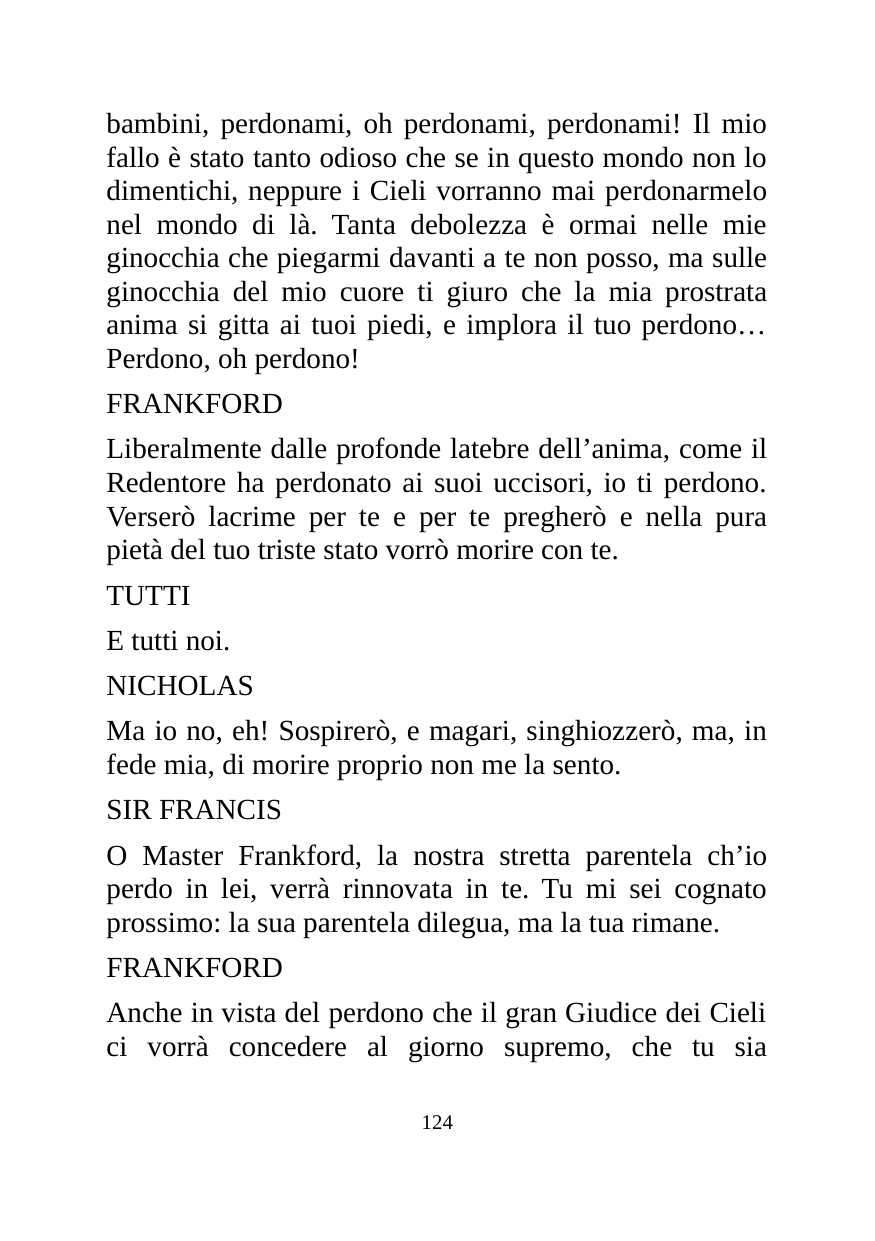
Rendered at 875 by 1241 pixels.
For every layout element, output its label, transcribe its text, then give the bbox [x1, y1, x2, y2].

text FRANKFORD [106, 386, 768, 420]
text Anche in vista del perdono che il gran Giudice dei Cieli ci vorrà concedere al giorno supremo, che tu sia [106, 995, 768, 1062]
text NICHOLAS [106, 668, 768, 702]
text Liberalmente dalle profonde latebre dell’anima, come il Redentore ha perdonato ai suoi uccisori, io ti perdono. Verserò lacrime per te e per te pregherò e nella pura pietà del tuo triste stato vorrò morire con te. [106, 432, 768, 566]
text bambini, perdonami, oh perdonami, perdonami! Il mio fallo è stato tanto odioso che se in questo mondo non lo dimentichi, neppure i Cieli vorranno mai perdonarmelo nel mondo di là. Tanta debolezza è ormai nelle mie ginocchia che piegarmi davanti a te non posso, ma sulle ginocchia del mio cuore ti giuro che la mia prostrata anima si gitta ai tuoi piedi, e implora il tuo perdono… Perdono, oh perdono! [106, 106, 768, 374]
text SIR FRANCIS [106, 792, 768, 826]
text E tutti noi. [106, 623, 768, 656]
text O Master Frankford, la nostra stretta parentela ch’io perdo in lei, verrà rinnovata in te. Tu mi sei cognato prossimo: la sua parentela dilegua, ma la tua rimane. [106, 838, 768, 938]
text FRANKFORD [106, 950, 768, 984]
text TUTTI [106, 578, 768, 611]
text Ma io no, eh! Sospirerò, e magari, singhiozzerò, ma, in fede mia, di morire proprio non me la sento. [106, 713, 768, 781]
